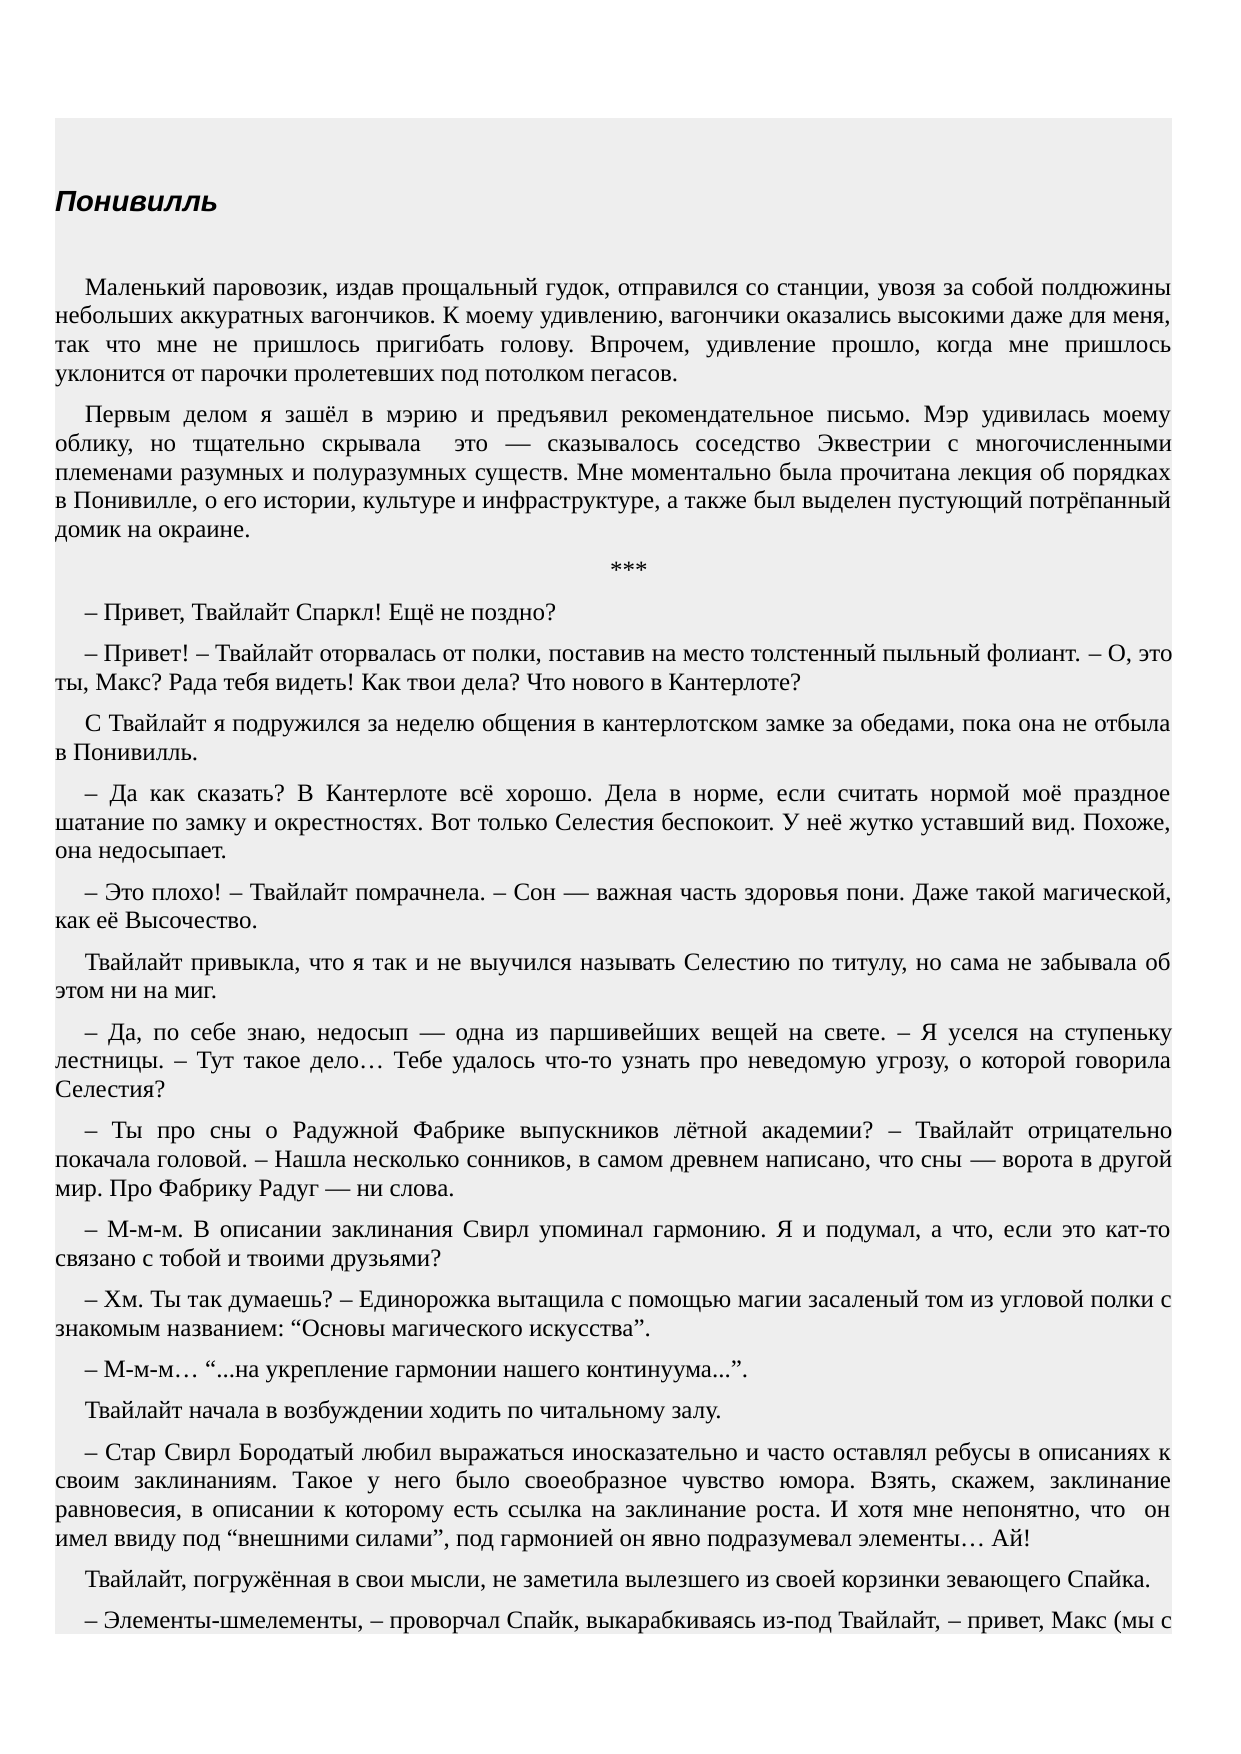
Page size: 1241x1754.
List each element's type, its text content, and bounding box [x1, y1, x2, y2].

text – М-м-м… “...на укрепление гармонии нашего континуума...”. [55, 1354, 1172, 1383]
text – Да как сказать? В Кантерлоте всё хорошо. Дела в норме, если считать нормой моё праздное шатание по замку и окрестностях. Вот только Селестия беспокоит. У неё жутко уставший вид. Похоже, она недосыпает. [55, 778, 1172, 864]
text Маленький паровозик, издав прощальный гудок, отправился со станции, увозя за собой полдюжины небольших аккуратных вагончиков. К моему удивлению, вагончики оказались высокими даже для меня, так что мне не пришлось пригибать голову. Впрочем, удивление прошло, когда мне пришлось уклонится от парочки пролетевших под потолком пегасов. [55, 272, 1172, 387]
text Первым делом я зашёл в мэрию и предъявил рекомендательное письмо. Мэр удивилась моему облику, но тщательно скрывала это — сказывалось соседство Эквестрии с многочисленными племенами разумных и полуразумных существ. Мне моментально была прочитана лекция об порядках в Понивилле, о его истории, культуре и инфраструктуре, а также был выделен пустующий потрёпанный домик на окраине. [55, 399, 1172, 543]
text Твайлайт начала в возбуждении ходить по читальному залу. [55, 1395, 1172, 1424]
text – Привет, Твайлайт Спаркл! Ещё не поздно? [55, 597, 1172, 625]
text – Элементы-шмелементы, – проворчал Спайк, выкарабкиваясь из-под Твайлайт, – привет, Макс (мы с [55, 1605, 1172, 1634]
text – Это плохо! – Твайлайт помрачнела. – Сон — важная часть здоровья пони. Даже такой магической, как её Высочество. [55, 877, 1172, 934]
text – Хм. Ты так думаешь? – Единорожка вытащила с помощью магии засаленый том из угловой полки с знакомым названием: “Основы магического искусства”. [55, 1284, 1172, 1342]
text – Ты про сны о Радужной Фабрике выпускников лётной академии? – Твайлайт отрицательно покачала головой. – Нашла несколько сонников, в самом древнем написано, что сны — ворота в другой мир. Про Фабрику Радуг — ни слова. [55, 1115, 1172, 1202]
text – Да, по себе знаю, недосып — одна из паршивейших вещей на свете. – Я уселся на ступеньку лестницы. – Тут такое дело… Тебе удалось что-то узнать про неведомую угрозу, о которой говорила Селестия? [55, 1017, 1172, 1103]
text – М-м-м. В описании заклинания Свирл упоминал гармонию. Я и подумал, а что, если это кат-то связано с тобой и твоими друзьями? [55, 1214, 1172, 1272]
text Твайлайт привыкла, что я так и не выучился называть Селестию по титулу, но сама не забывала об этом ни на миг. [55, 947, 1172, 1004]
text Твайлайт, погружённая в свои мысли, не заметила вылезшего из своей корзинки зевающего Спайка. [55, 1564, 1172, 1593]
text *** [55, 555, 1172, 584]
text С Твайлайт я подружился за неделю общения в кантерлотском замке за обедами, пока она не отбыла в Понивилль. [55, 708, 1172, 765]
text – Стар Свирл Бородатый любил выражаться иносказательно и часто оставлял ребусы в описаниях к своим заклинаниям. Такое у него было своеобразное чувство юмора. Взять, скажем, заклинание равновесия, в описании к которому есть ссылка на заклинание роста. И хотя мне непонятно, что он имел ввиду под “внешними силами”, под гармонией он явно подразумевал элементы… Ай! [55, 1437, 1172, 1552]
text – Привет! – Твайлайт оторвалась от полки, поставив на место толстенный пыльный фолиант. – О, это ты, Макс? Рада тебя видеть! Как твои дела? Что нового в Кантерлоте? [55, 638, 1172, 695]
subtitle Понивилль [55, 184, 1172, 218]
